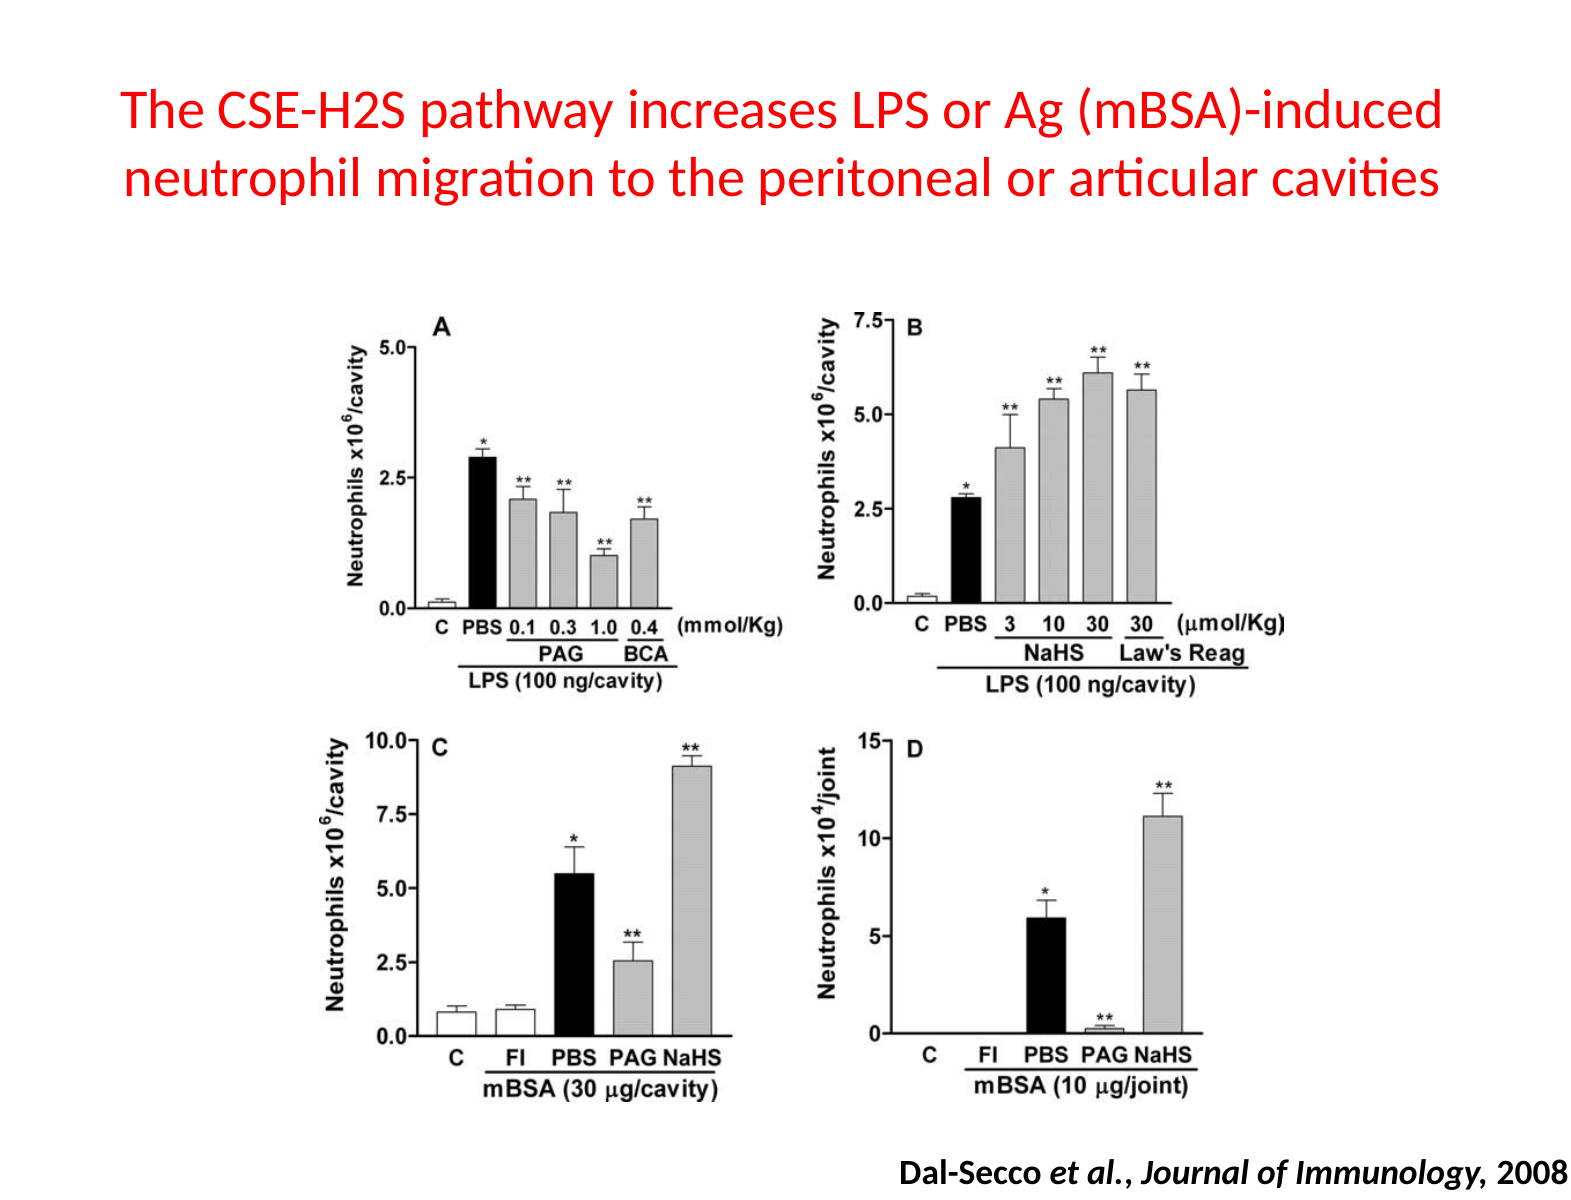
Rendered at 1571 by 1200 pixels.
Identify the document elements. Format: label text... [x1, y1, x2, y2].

text_box Dal-Secco et al., Journal of Immunology, 2008 [883, 1140, 1571, 1200]
picture [319, 312, 1284, 1102]
text_box The CSE-H2S pathway increases LPS or Ag (mBSA)-induced neutrophil migration to the peritoneal or articular cavities [18, 64, 1546, 215]
